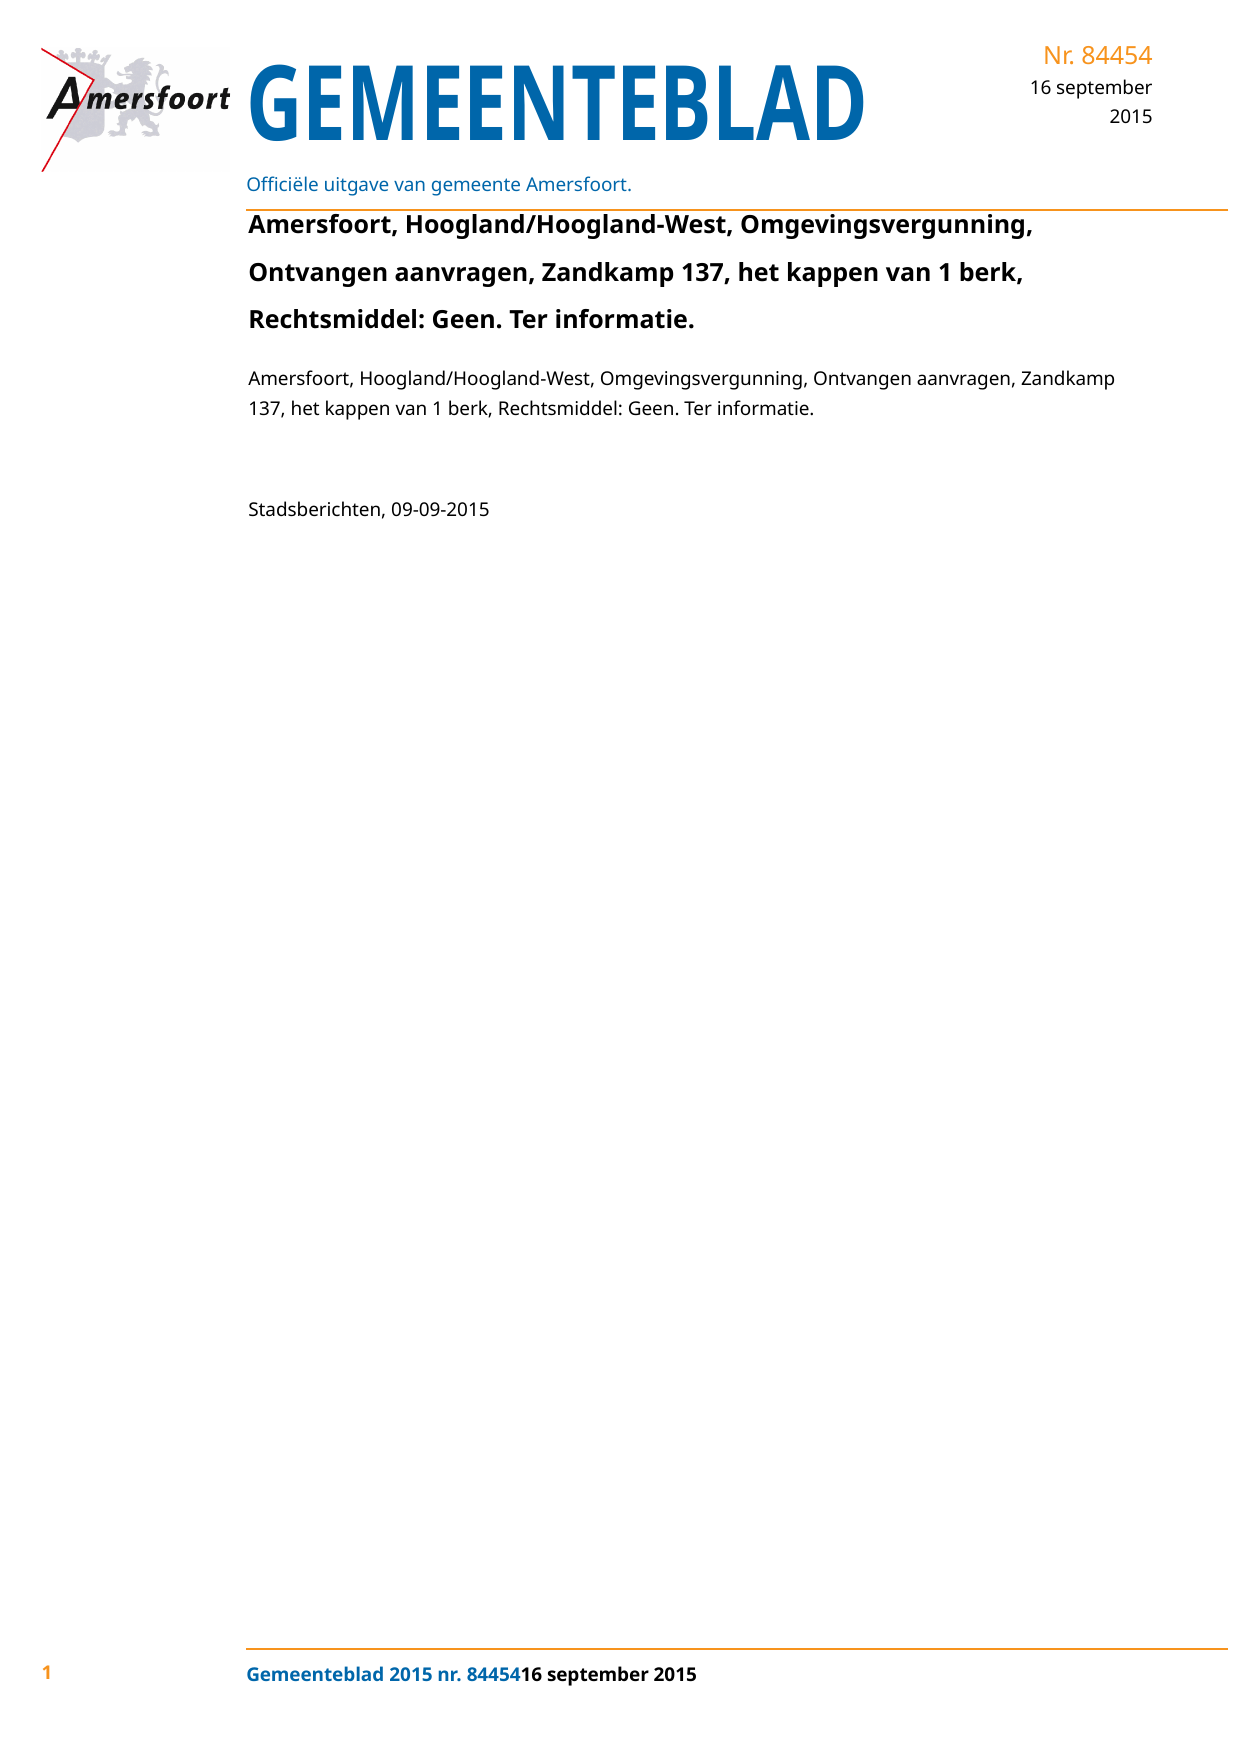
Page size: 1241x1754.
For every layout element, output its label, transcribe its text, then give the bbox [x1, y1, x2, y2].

text Stadsberichten, 09-09-2015 [248, 496, 1152, 522]
text Amersfoort, Hoogland/Hoogland-West, Omgevingsvergunning, Ontvangen aanvragen, Zandkamp 137, het kappen van 1 berk, Rechtsmiddel: Geen. Ter informatie. [248, 211, 1152, 336]
text Amersfoort, Hoogland/Hoogland-West, Omgevingsvergunning, Ontvangen aanvragen, Zandkamp 137, het kappen van 1 berk, Rechtsmiddel: Geen. Ter informatie. [248, 366, 1152, 421]
picture [41, 47, 231, 172]
